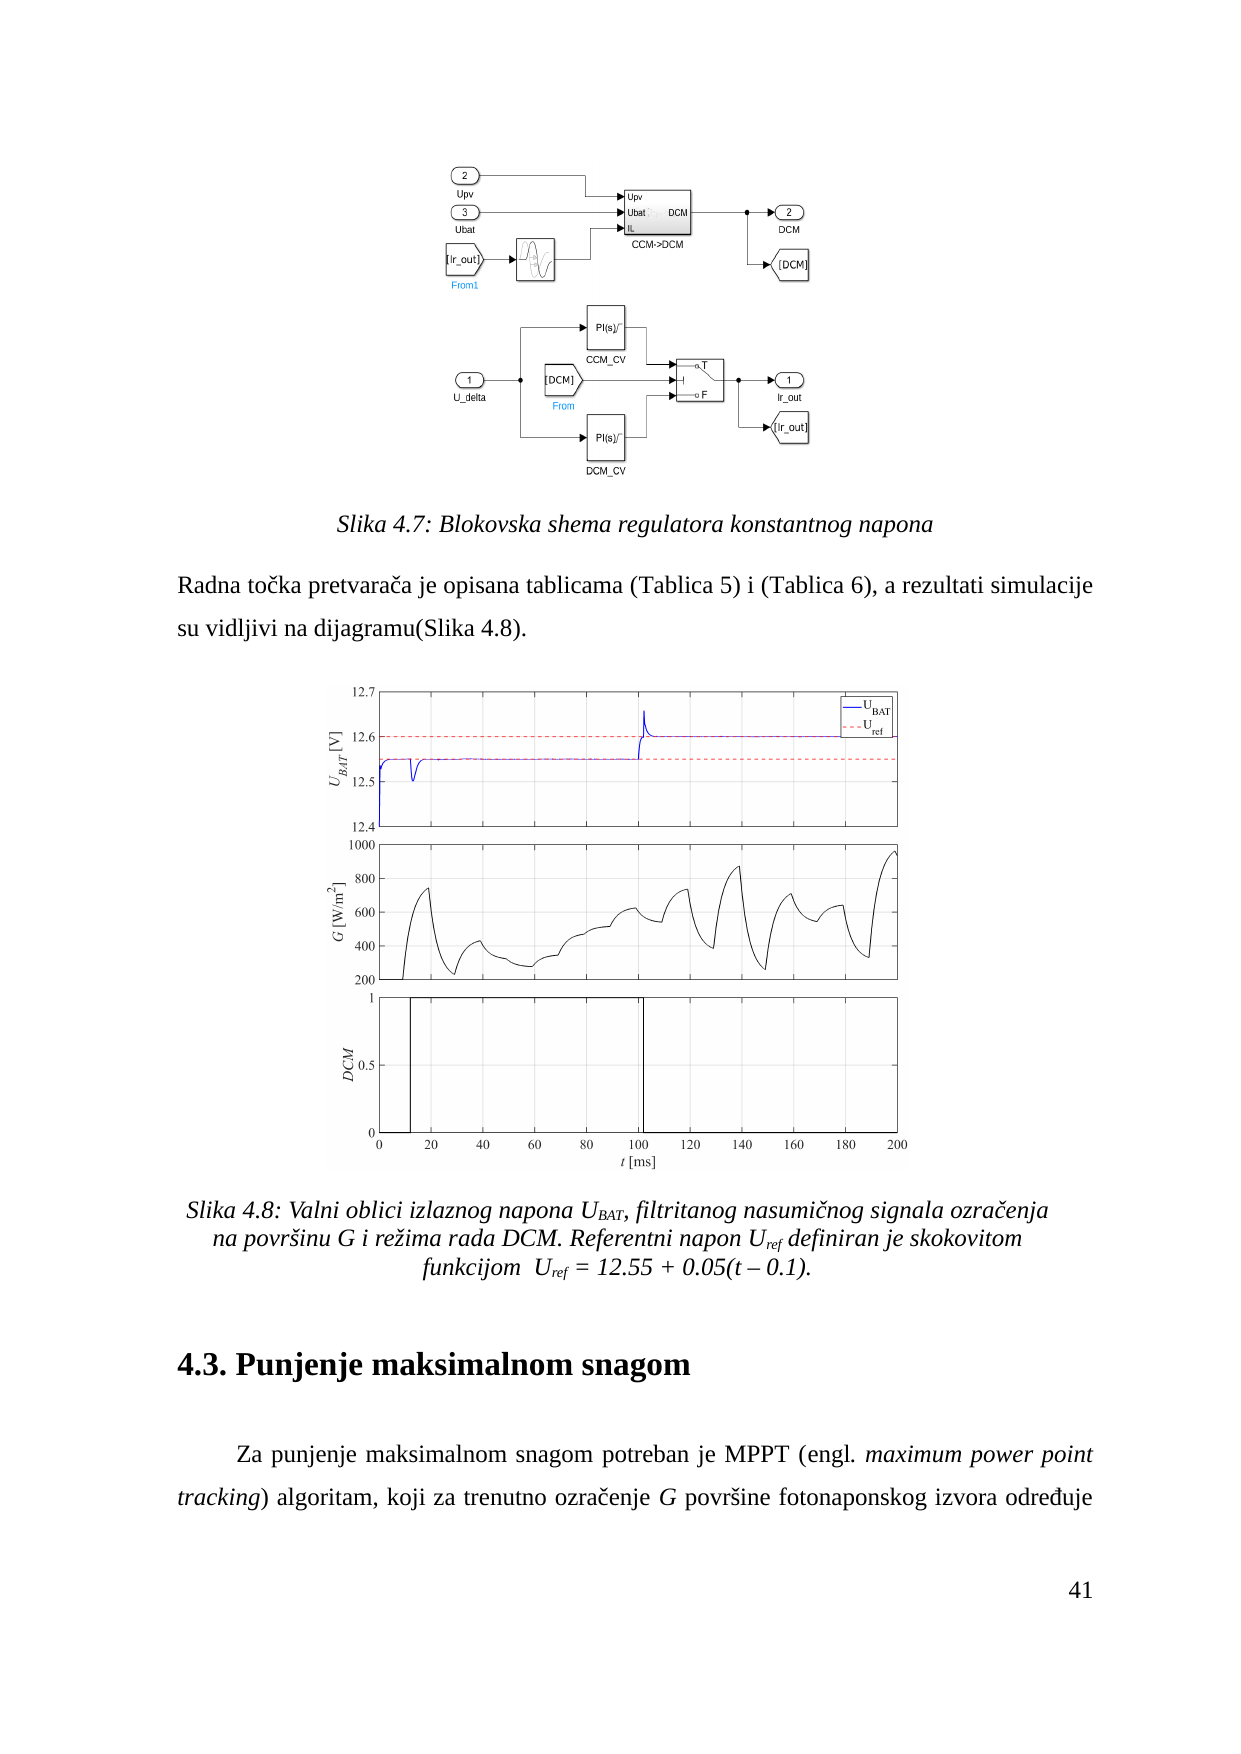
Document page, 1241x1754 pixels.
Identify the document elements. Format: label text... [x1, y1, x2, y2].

text Za punjenje maksimalnom snagom potreban je MPPT (engl. maximum power point tracking) algoritam, koji za trenutno ozračenje G površine fotonaponskog izvora određuje [177, 1439, 1093, 1511]
picture [381, 159, 889, 484]
text Radna točka pretvarača je opisana tablicama (Tablica 5) i (Tablica 6), a rezultati simulacije su vidljivi na dijagramu(Slika 4.8). [177, 570, 1093, 642]
subtitle Punjenje maksimalnom snagom [177, 1344, 1093, 1383]
text Slika 4.7: Blokovska shema regulatora konstantnog napona [294, 509, 976, 537]
text Slika 4.8: Valni oblici izlaznog napona UBAT, filtritanog nasumičnog signala ozračenja na površinu G i režima rada DCM. Referentni napon Uref definiran je skokovitom funkcijom Uref = 12.55 + 0.05(t – 0.1). [183, 1195, 1051, 1281]
picture [326, 686, 908, 1170]
